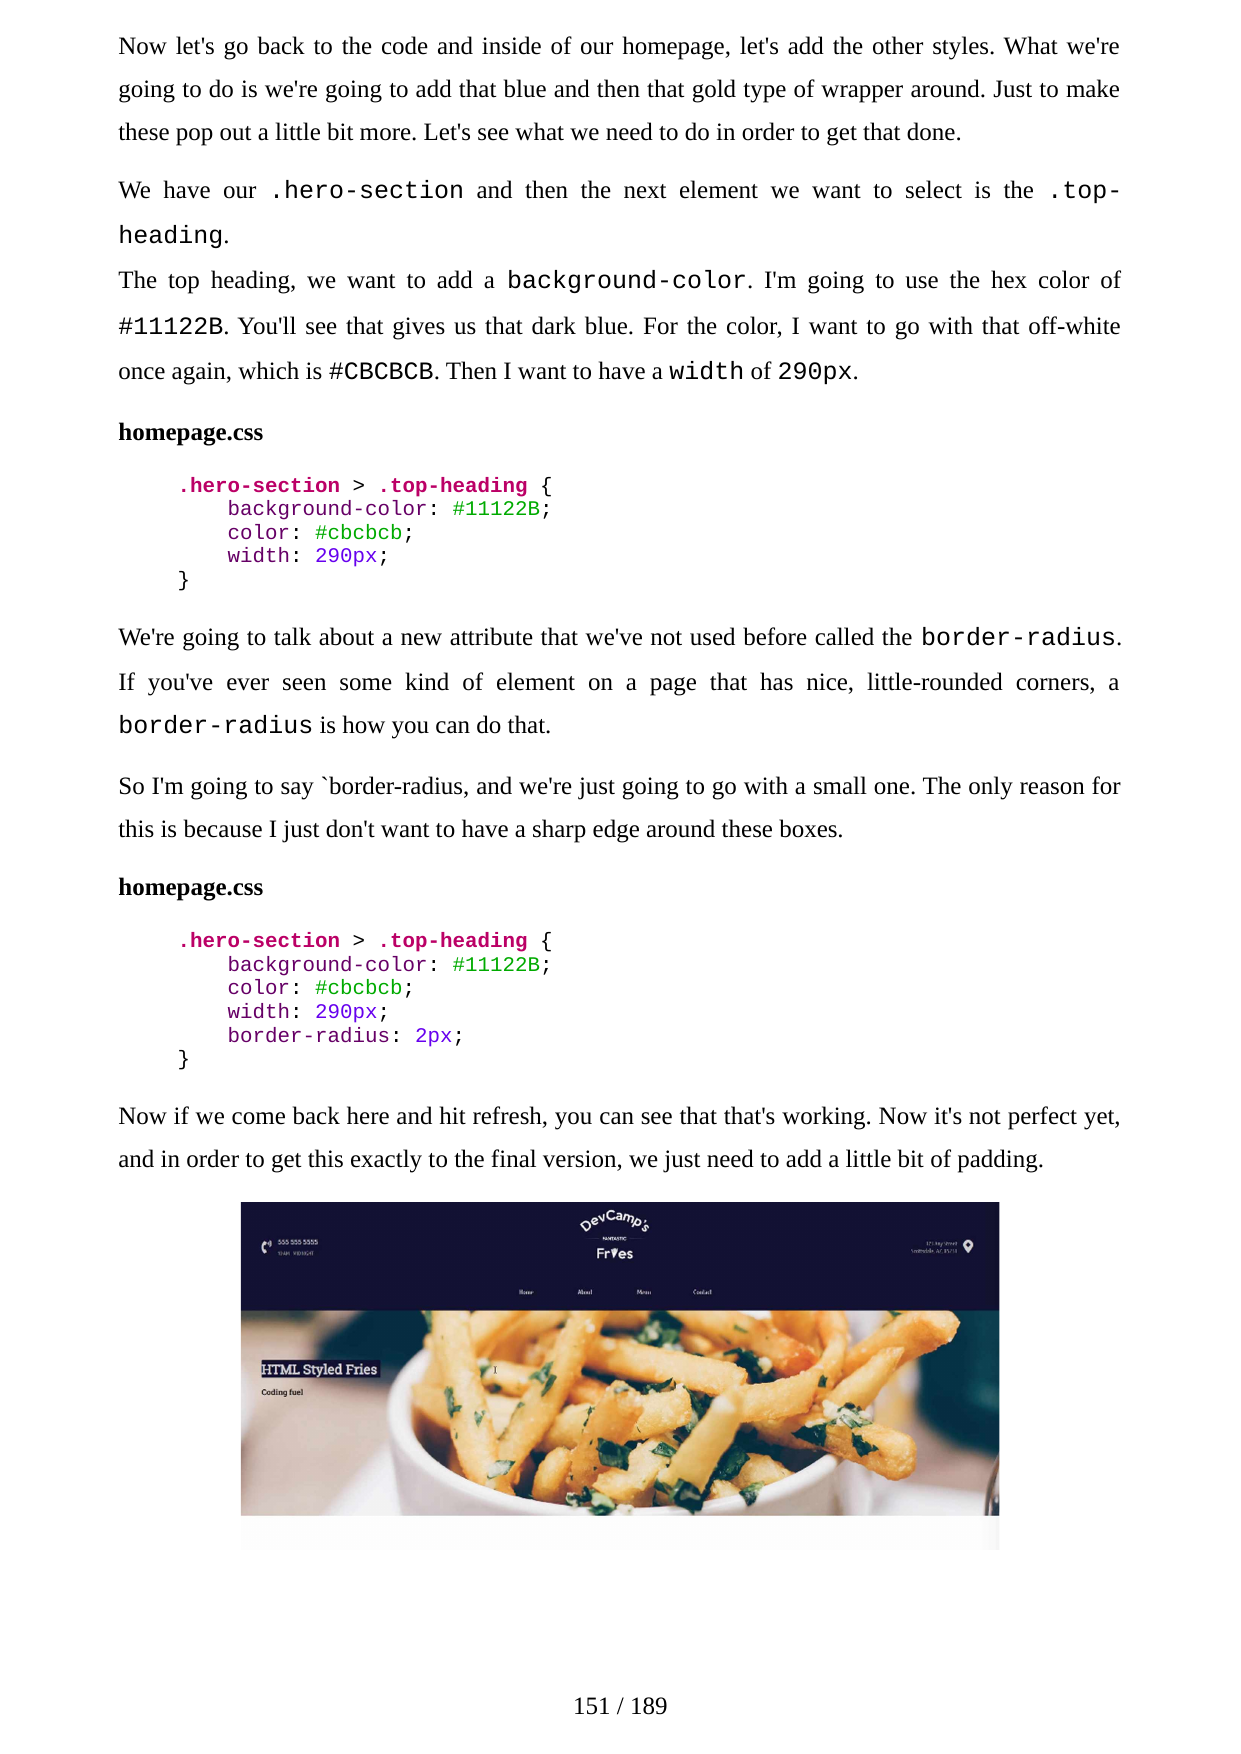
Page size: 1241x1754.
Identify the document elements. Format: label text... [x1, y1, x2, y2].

text Now let's go back to the code and inside of our homepage, let's add the other styles. What we're going to do is we're going to add that blue and then that gold type of wrapper around. Just to make these pop out a little bit more. Let's see what we need to do in order to get that done. [118, 31, 1122, 146]
text homepage.css [118, 417, 1122, 446]
text color: #cbcbcb; [177, 522, 1122, 546]
picture [240, 1202, 1000, 1550]
text } [177, 569, 1122, 593]
text } [177, 1048, 1122, 1072]
text Now if we come back here and hit refresh, you can see that that's working. Now it's not perfect yet, and in order to get this exactly to the final version, we just need to add a little bit of padding. [118, 1101, 1122, 1173]
text We have our .hero-section and then the next element we want to select is the .top-heading. The top heading, we want to add a background-color. I'm going to use the hex color of #11122B. You'll see that gives us that dark blue. For the color, I want to go with that off-white once again, which is #CBCBCB. Then I want to have a width of 290px. [118, 175, 1122, 387]
text homepage.css [118, 872, 1122, 901]
text So I'm going to say `border-radius, and we're just going to go with a small one. The only reason for this is because I just don't want to have a sharp edge around these boxes. [118, 771, 1122, 843]
text .hero-section > .top-heading { [177, 474, 1122, 498]
text background-color: #11122B; [177, 498, 1122, 522]
text border-radius: 2px; [177, 1024, 1122, 1048]
text color: #cbcbcb; [177, 977, 1122, 1001]
text background-color: #11122B; [177, 954, 1122, 977]
text We're going to talk about a new attribute that we've not used before called the border-radius. If you've ever seen some kind of element on a page that has nice, little-rounded corners, a border-radius is how you can do that. [118, 622, 1122, 741]
text width: 290px; [177, 1001, 1122, 1024]
text .hero-section > .top-heading { [177, 930, 1122, 954]
text width: 290px; [177, 546, 1122, 569]
